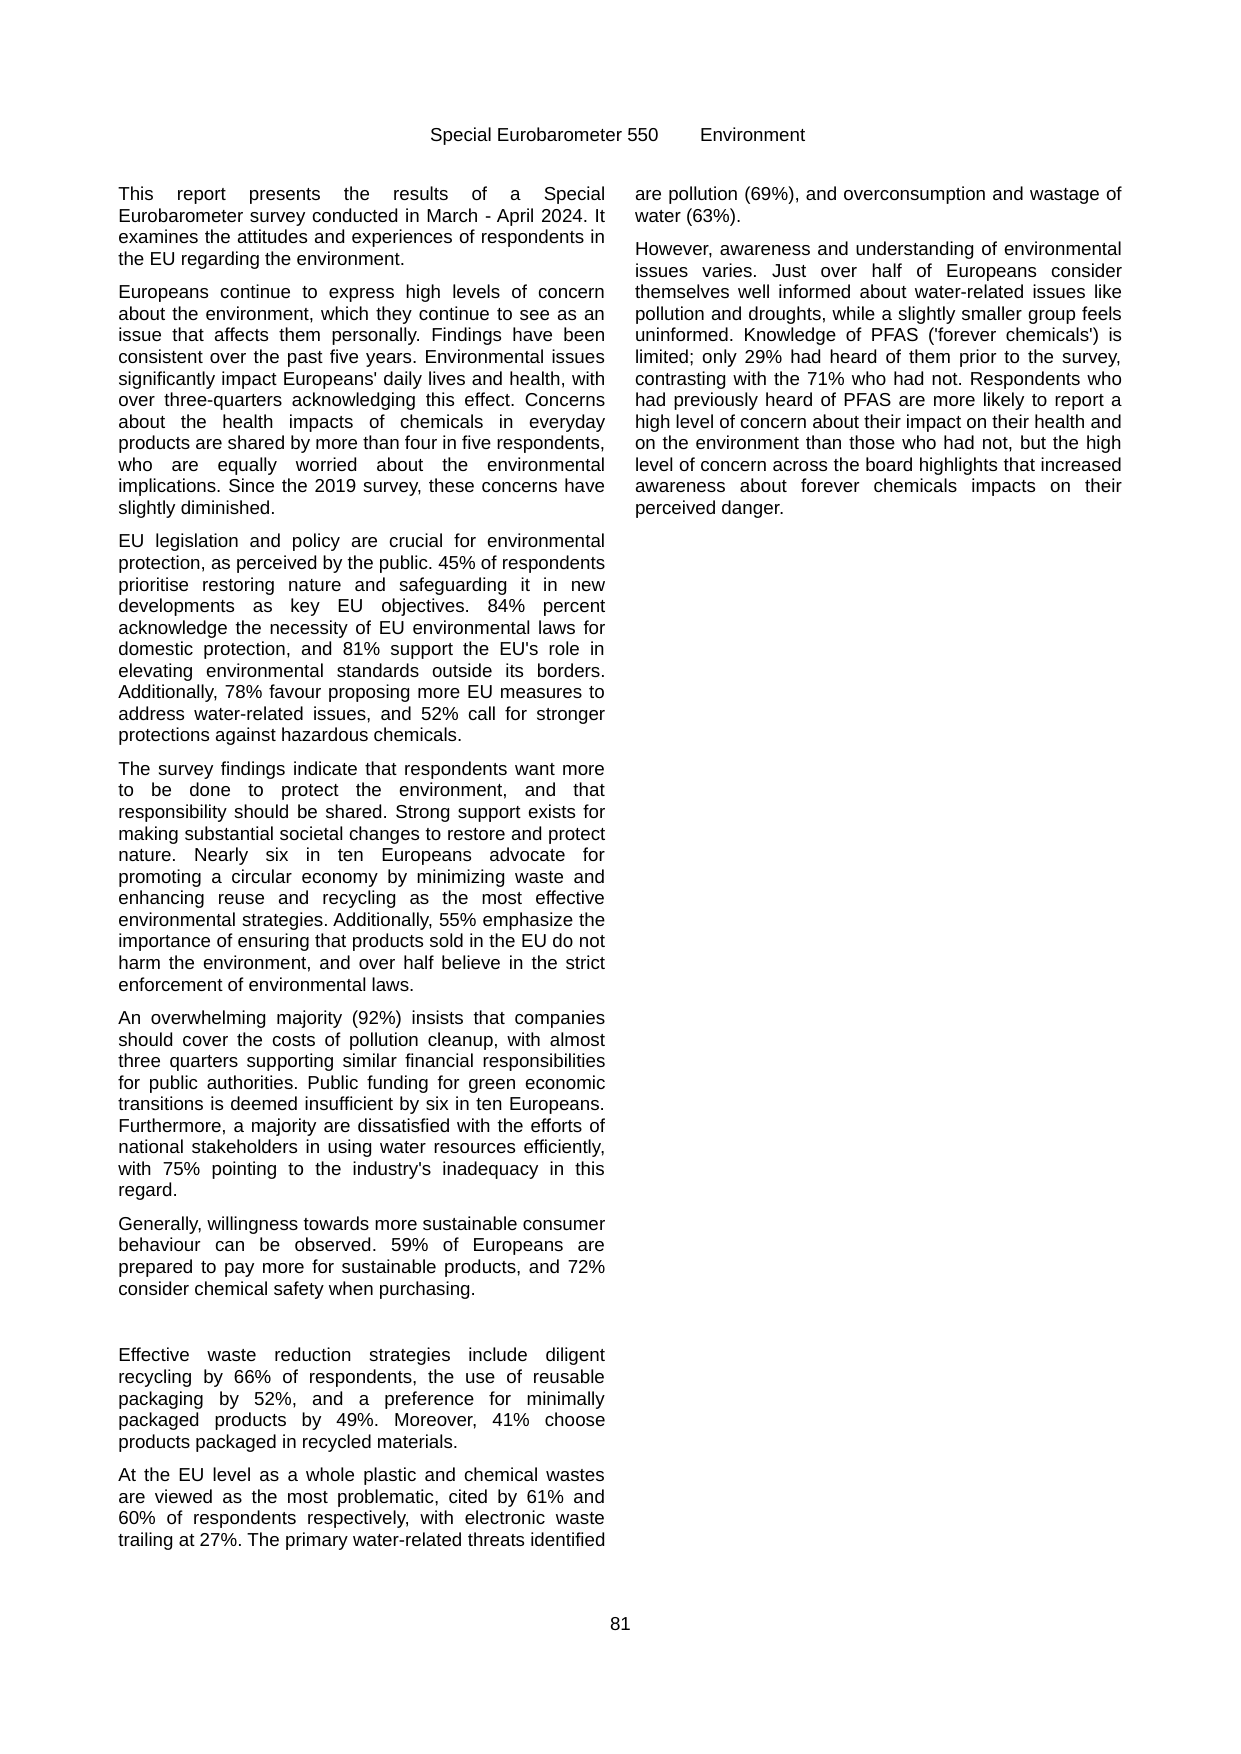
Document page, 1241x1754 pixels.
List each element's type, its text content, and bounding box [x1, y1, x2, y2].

text The survey findings indicate that respondents want more to be done to protect the environment, and that responsibility should be shared. Strong support exists for making substantial societal changes to restore and protect nature. Nearly six in ten Europeans advocate for promoting a circular economy by minimizing waste and enhancing reuse and recycling as the most effective environmental strategies. Additionally, 55% emphasize the importance of ensuring that products sold in the EU do not harm the environment, and over half believe in the strict enforcement of environmental laws. [118, 758, 605, 995]
text This report presents the results of a Special Eurobarometer survey conducted in March - April 2024. It examines the attitudes and experiences of respondents in the EU regarding the environment. [118, 183, 605, 269]
text Europeans continue to express high levels of concern about the environment, which they continue to see as an issue that affects them personally. Findings have been consistent over the past five years. Environmental issues significantly impact Europeans' daily lives and health, with over three-quarters acknowledging this effect. Concerns about the health impacts of chemicals in everyday products are shared by more than four in five respondents, who are equally worried about the environmental implications. Since the 2019 survey, these concerns have slightly diminished. [118, 281, 605, 518]
text Effective waste reduction strategies include diligent recycling by 66% of respondents, the use of reusable packaging by 52%, and a preference for minimally packaged products by 49%. Moreover, 41% choose products packaged in recycled materials. [118, 1344, 605, 1452]
text EU legislation and policy are crucial for environmental protection, as perceived by the public. 45% of respondents prioritise restoring nature and safeguarding it in new developments as key EU objectives. 84% percent acknowledge the necessity of EU environmental laws for domestic protection, and 81% support the EU's role in elevating environmental standards outside its borders. Additionally, 78% favour proposing more EU measures to address water-related issues, and 52% call for stronger protections against hazardous chemicals. [118, 530, 605, 746]
text are pollution (69%), and overconsumption and wastage of water (63%). [635, 183, 1122, 226]
text At the EU level as a whole plastic and chemical wastes are viewed as the most problematic, cited by 61% and 60% of respondents respectively, with electronic waste trailing at 27%. The primary water-related threats identified [118, 1464, 605, 1550]
text An overwhelming majority (92%) insists that companies should cover the costs of pollution cleanup, with almost three quarters supporting similar financial responsibilities for public authorities. Public funding for green economic transitions is deemed insufficient by six in ten Europeans. Furthermore, a majority are dissatisfied with the efforts of national stakeholders in using water resources efficiently, with 75% pointing to the industry's inadequacy in this regard. [118, 1007, 605, 1201]
text Generally, willingness towards more sustainable consumer behaviour can be observed. 59% of Europeans are prepared to pay more for sustainable products, and 72% consider chemical safety when purchasing. [118, 1213, 605, 1299]
text However, awareness and understanding of environmental issues varies. Just over half of Europeans consider themselves well informed about water-related issues like pollution and droughts, while a slightly smaller group feels uninformed. Knowledge of PFAS ('forever chemicals') is limited; only 29% had heard of them prior to the survey, contrasting with the 71% who had not. Respondents who had previously heard of PFAS are more likely to report a high level of concern about their impact on their health and on the environment than those who had not, but the high level of concern across the board highlights that increased awareness about forever chemicals impacts on their perceived danger. [635, 238, 1122, 518]
